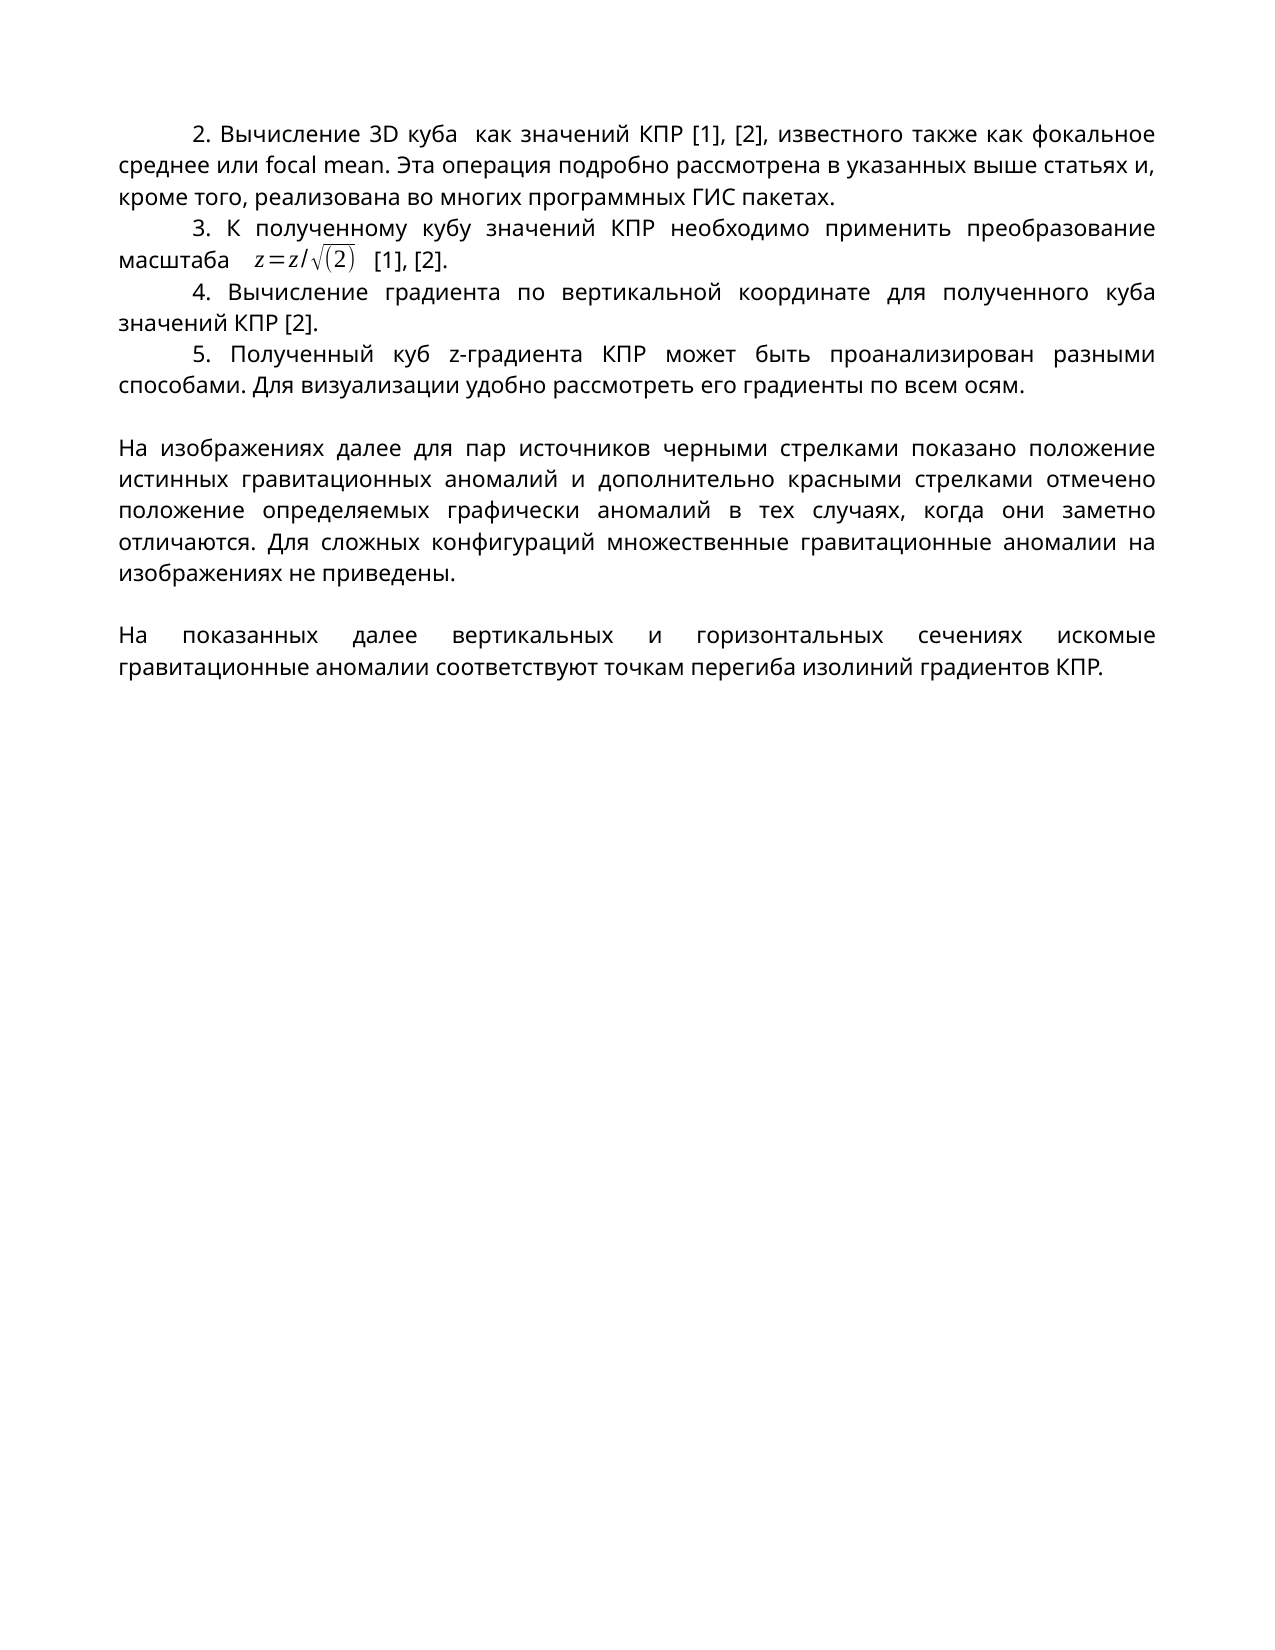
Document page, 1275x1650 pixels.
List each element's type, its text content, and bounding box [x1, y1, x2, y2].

text 2. Вычисление 3D куба как значений КПР [1], [2], известного также как фокальное среднее или focal mean. Эта операция подробно рассмотрена в указанных выше статьях и, кроме того, реализована во многих программных ГИС пакетах. [118, 118, 1157, 212]
text 4. Вычисление градиента по вертикальной координате для полученного куба значений КПР [2]. [118, 275, 1157, 338]
text На изображениях далее для пар источников черными стрелками показано положение истинных гравитационных аномалий и дополнительно красными стрелками отмечено положение определяемых графически аномалий в тех случаях, когда они заметно отличаются. Для сложных конфигураций множественные гравитационные аномалии на изображениях не приведены. [118, 432, 1157, 588]
text 3. К полученному кубу значений КПР необходимо применить преобразование масштаба [1], [2]. [118, 212, 1157, 275]
text 5. Полученный куб z-градиента КПР может быть проанализирован разными способами. Для визуализации удобно рассмотреть его градиенты по всем осям. [118, 338, 1157, 400]
text На показанных далее вертикальных и горизонтальных сечениях искомые гравитационные аномалии соответствуют точкам перегиба изолиний градиентов КПР. [118, 619, 1157, 682]
